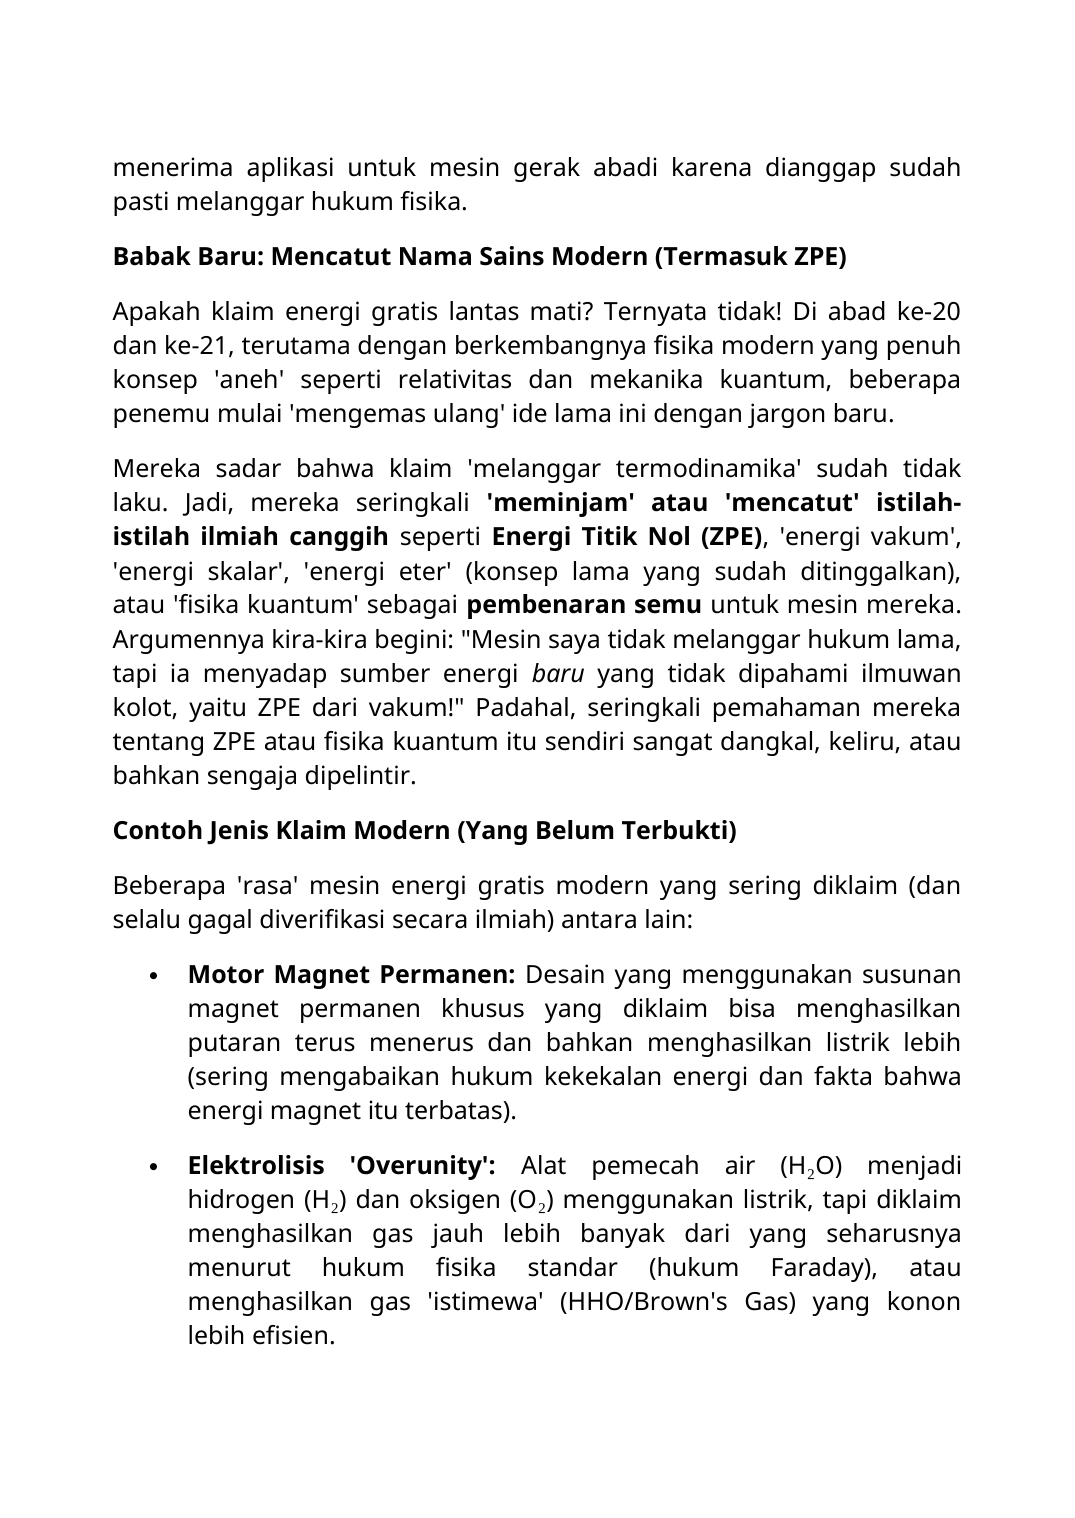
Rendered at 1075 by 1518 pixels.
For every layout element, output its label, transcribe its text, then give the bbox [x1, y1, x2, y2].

text Contoh Jenis Klaim Modern (Yang Belum Terbukti) [112, 812, 962, 846]
text Apakah klaim energi gratis lantas mati? Ternyata tidak! Di abad ke-20 dan ke-21, terutama dengan berkembangnya fisika modern yang penuh konsep 'aneh' seperti relativitas dan mekanika kuantum, beberapa penemu mulai 'mengemas ulang' ide lama ini dengan jargon baru. [112, 294, 962, 430]
text Beberapa 'rasa' mesin energi gratis modern yang sering diklaim (dan selalu gagal diverifikasi secara ilmiah) antara lain: [112, 867, 962, 935]
text Mereka sadar bahwa klaim 'melanggar termodinamika' sudah tidak laku. Jadi, mereka seringkali 'meminjam' atau 'mencatut' istilah-istilah ilmiah canggih seperti Energi Titik Nol (ZPE), 'energi vakum', 'energi skalar', 'energi eter' (konsep lama yang sudah ditinggalkan), atau 'fisika kuantum' sebagai pembenaran semu untuk mesin mereka. Argumennya kira-kira begini: "Mesin saya tidak melanggar hukum lama, tapi ia menyadap sumber energi baru yang tidak dipahami ilmuwan kolot, yaitu ZPE dari vakum!" Padahal, seringkali pemahaman mereka tentang ZPE atau fisika kuantum itu sendiri sangat dangkal, keliru, atau bahkan sengaja dipelintir. [112, 451, 962, 792]
text Babak Baru: Mencatut Nama Sains Modern (Termasuk ZPE) [112, 239, 962, 273]
text menerima aplikasi untuk mesin gerak abadi karena dianggap sudah pasti melanggar hukum fisika. [112, 150, 962, 218]
list Elektrolisis 'Overunity': Alat pemecah air (H₂O) menjadi hidrogen (H₂) dan oksigen (O₂) menggunakan listrik, tapi diklaim menghasilkan gas jauh lebih banyak dari yang seharusnya menurut hukum fisika standar (hukum Faraday), atau menghasilkan gas 'istimewa' (HHO/Brown's Gas) yang konon lebih efisien. [150, 1147, 962, 1352]
list Motor Magnet Permanen: Desain yang menggunakan susunan magnet permanen khusus yang diklaim bisa menghasilkan putaran terus menerus dan bahkan menghasilkan listrik lebih (sering mengabaikan hukum kekekalan energi dan fakta bahwa energi magnet itu terbatas). [150, 956, 962, 1127]
